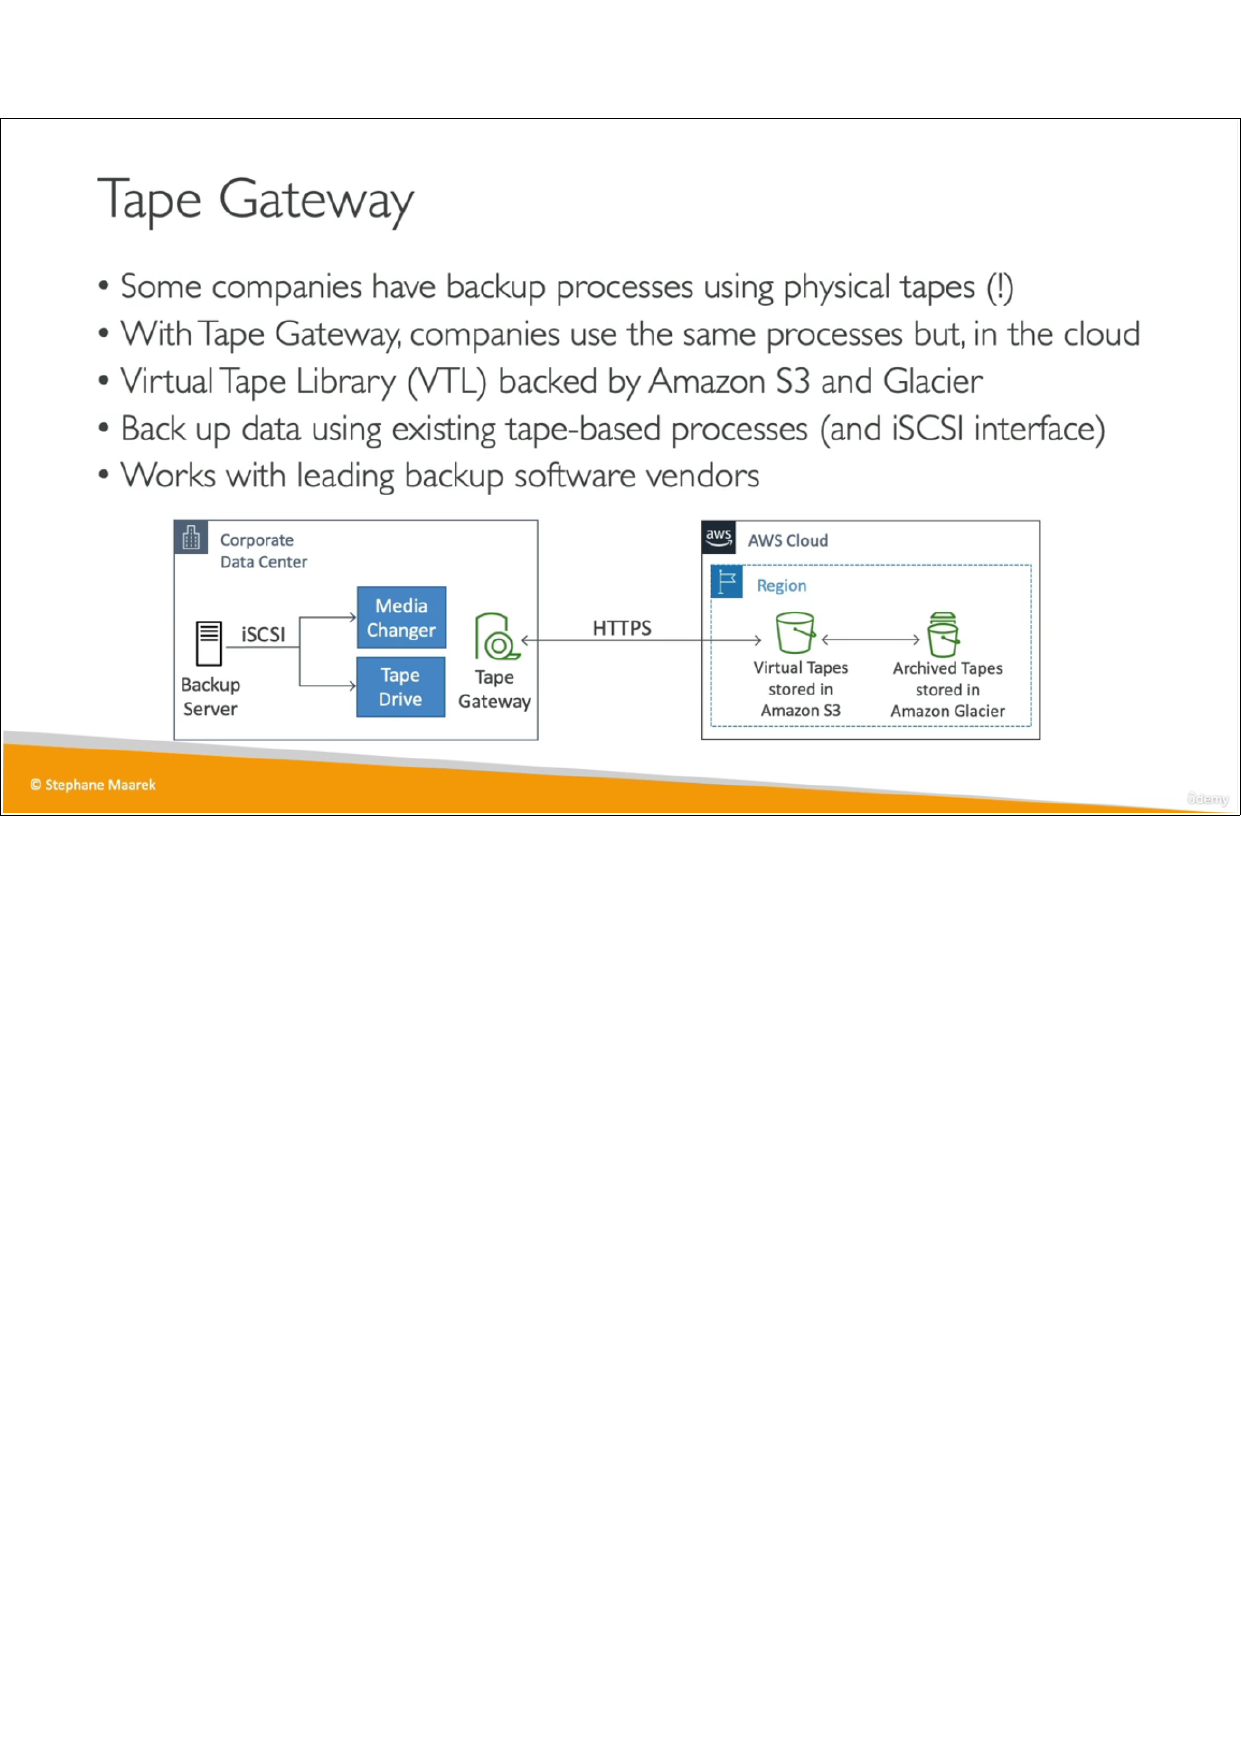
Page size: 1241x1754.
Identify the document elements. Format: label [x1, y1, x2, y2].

picture [3, 121, 1238, 813]
